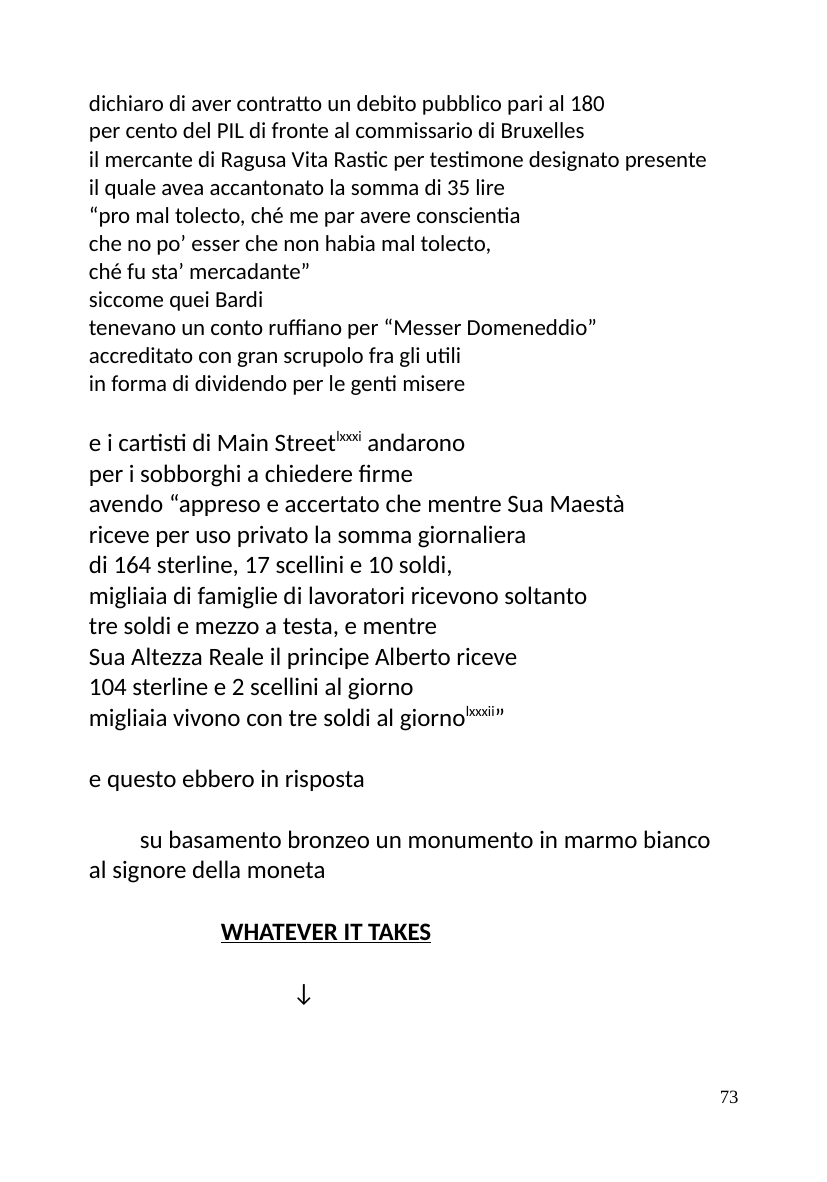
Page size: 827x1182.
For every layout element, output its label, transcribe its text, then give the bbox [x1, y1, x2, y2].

text il mercante di Ragusa Vita Rastic per testimone designato presente [89, 145, 738, 173]
text dichiaro di aver contratto un debito pubblico pari al 180 [89, 89, 738, 117]
text su basamento bronzeo un monumento in marmo bianco [89, 824, 738, 855]
text in forma di dividendo per le genti misere [89, 369, 738, 397]
text per cento del PIL di fronte al commissario di Bruxelles [89, 117, 738, 145]
text e i cartisti di Main Street andarono [89, 427, 738, 458]
text riceve per uso privato la somma giornaliera [89, 519, 738, 549]
text per i sobborghi a chiedere firme [89, 458, 738, 488]
text tre soldi e mezzo a testa, e mentre [89, 611, 738, 641]
text WHATEVER IT TAKES [89, 916, 738, 946]
text accreditato con gran scrupolo fra gli utili [89, 341, 738, 369]
text Sua Altezza Reale il principe Alberto riceve [89, 641, 738, 672]
text di 164 sterline, 17 scellini e 10 soldi, [89, 549, 738, 580]
text avendo “appreso e accertato che mentre Sua Maestà [89, 488, 738, 519]
text e questo ebbero in risposta [89, 763, 738, 794]
text il quale avea accantonato la somma di 35 lire [89, 173, 738, 201]
text siccome quei Bardi [89, 285, 738, 313]
text ↓ [89, 977, 738, 1007]
text “pro mal tolecto, ché me par avere conscientia [89, 201, 738, 229]
text al signore della moneta [89, 855, 738, 885]
text migliaia vivono con tre soldi al giorno” [89, 702, 738, 733]
text ché fu sta’ mercadante” [89, 257, 738, 285]
text che no po’ esser che non habia mal tolecto, [89, 229, 738, 257]
text tenevano un conto ruffiano per “Messer Domeneddio” [89, 313, 738, 341]
text 104 sterline e 2 scellini al giorno [89, 672, 738, 702]
text migliaia di famiglie di lavoratori ricevono soltanto [89, 580, 738, 611]
